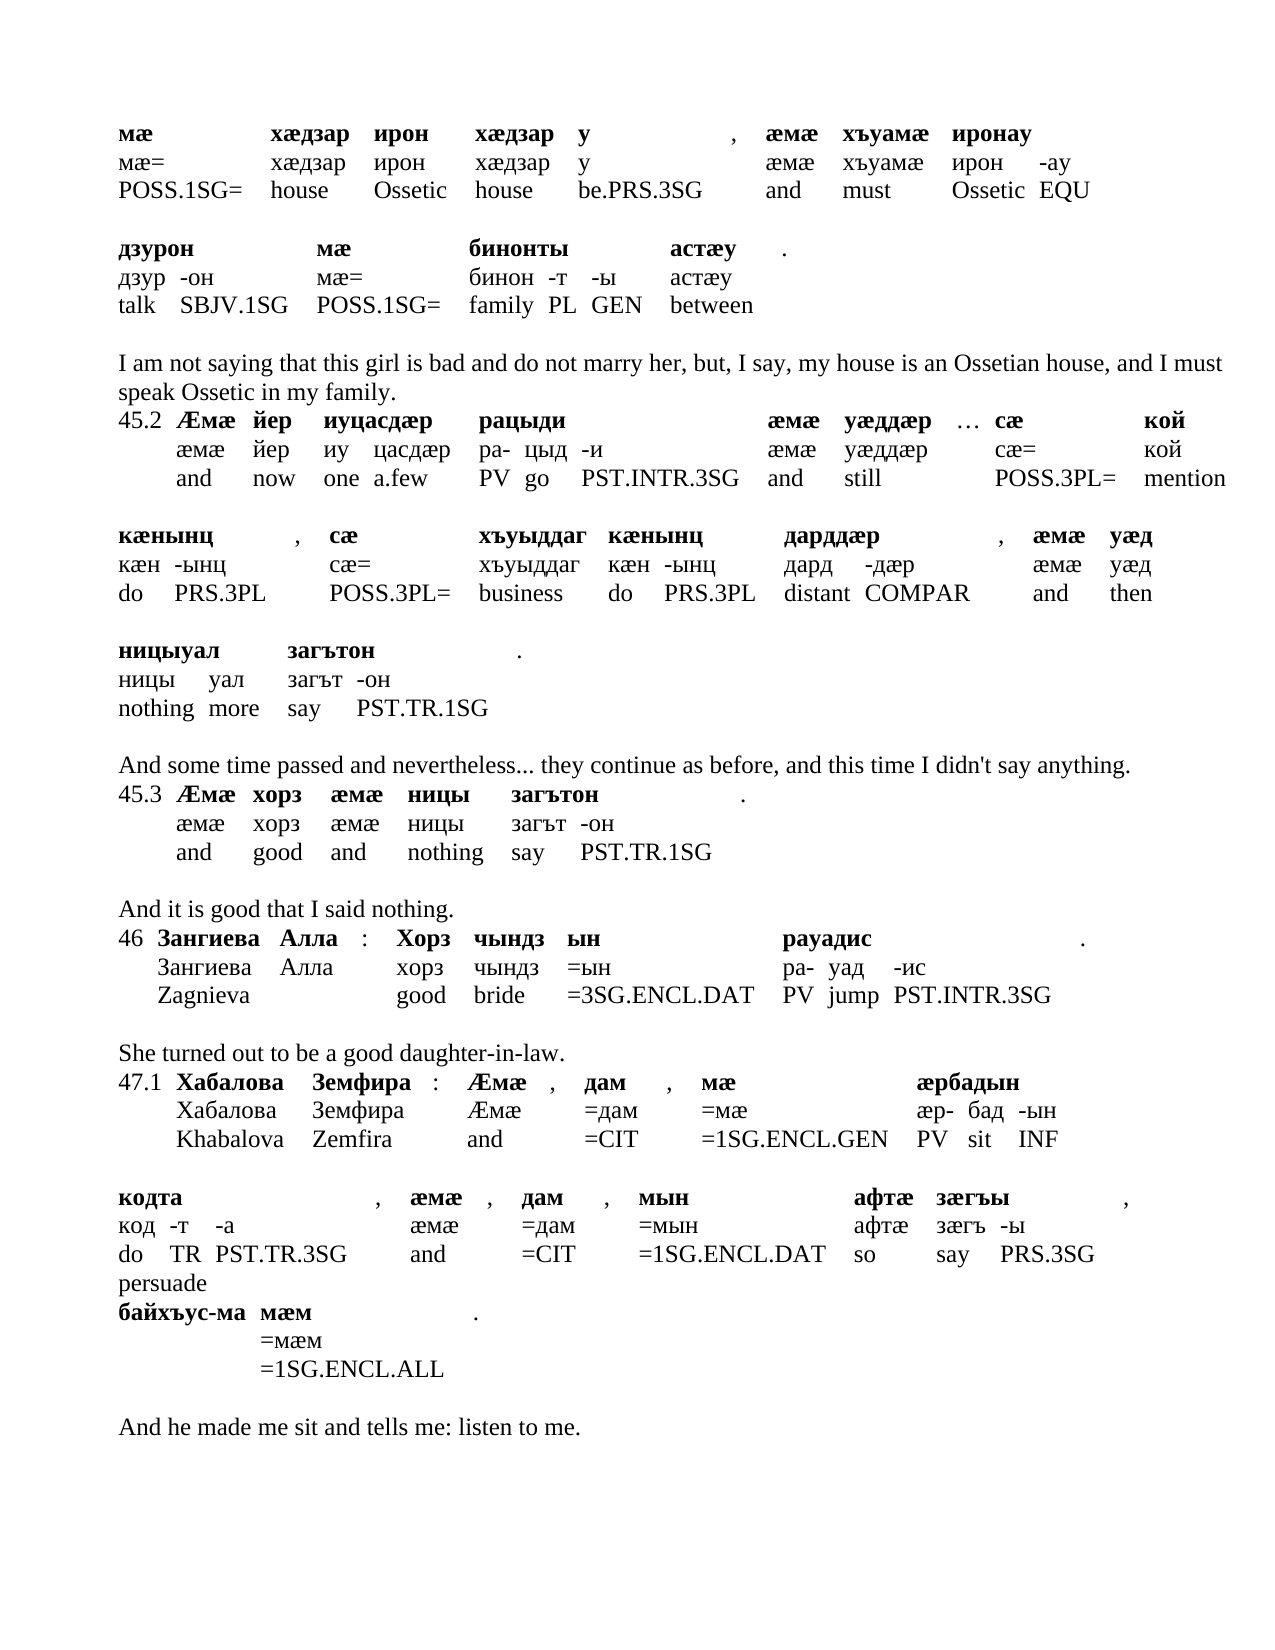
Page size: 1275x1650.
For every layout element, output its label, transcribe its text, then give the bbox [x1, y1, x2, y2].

text хъуыддаг [478, 521, 594, 549]
text у [578, 118, 717, 147]
text And it is good that I said nothing. [118, 894, 1249, 923]
text хорз [253, 808, 303, 837]
text , [998, 521, 1019, 549]
text PV [478, 463, 511, 492]
text астæу [670, 233, 767, 262]
text ницы [407, 779, 497, 808]
text . [740, 779, 761, 808]
text сæ [994, 406, 1130, 434]
text do [118, 1239, 156, 1268]
text Zemfira [312, 1124, 404, 1153]
text ирон [373, 118, 461, 147]
text and [467, 1124, 522, 1153]
text чындз [474, 952, 539, 981]
text -и [581, 434, 740, 463]
text =1SG.ENCL.ALL [260, 1354, 445, 1383]
text зæгъы [936, 1182, 1109, 1211]
text -он [179, 262, 289, 291]
text TR [169, 1239, 201, 1268]
text PST.TR.3SG [215, 1239, 347, 1268]
text æмæ [1033, 549, 1082, 578]
text цасдæр [373, 434, 451, 463]
text уал [208, 664, 260, 693]
text хæдзар [270, 118, 360, 147]
text nothing [118, 693, 194, 722]
text and [176, 463, 225, 492]
text Æмæ [176, 406, 239, 434]
text -он [356, 664, 488, 693]
text -т [548, 262, 577, 291]
text рауадис [782, 923, 1066, 952]
text Зангиева [157, 952, 252, 981]
text house [475, 176, 550, 204]
text уæддæр [844, 406, 942, 434]
text =дам [584, 1096, 638, 1124]
text -ис [893, 952, 1052, 981]
text æр- [916, 1096, 954, 1124]
text -ынц [174, 549, 267, 578]
text do [118, 578, 160, 607]
text рацыди [478, 406, 753, 434]
text хорз [396, 952, 446, 981]
text кой [1144, 434, 1226, 463]
text Æмæ [176, 779, 239, 808]
text у [578, 147, 703, 176]
text -ы [1000, 1211, 1095, 1239]
text ирон [373, 147, 447, 176]
text бинонты [469, 233, 656, 262]
text And some time passed and nevertheless... they continue as before, and this time I didn't say anything. [118, 751, 1249, 779]
text ницы [118, 664, 194, 693]
text дарддæр [784, 521, 984, 549]
text æмæ [765, 147, 815, 176]
text , [375, 1182, 396, 1211]
text дам [521, 1182, 590, 1211]
text сæ [329, 521, 465, 549]
text Зангиева [157, 923, 266, 952]
text … [956, 406, 981, 434]
text and [330, 837, 379, 866]
text : [432, 1067, 453, 1096]
text æрбадын [916, 1067, 1072, 1096]
text PV [782, 981, 814, 1009]
text хъуамæ [842, 118, 938, 147]
text сæ= [329, 549, 451, 578]
text Ossetic [373, 176, 447, 204]
text and [765, 176, 815, 204]
text SBJV.1SG [179, 291, 289, 319]
text иронау [952, 118, 1104, 147]
text good [396, 981, 446, 1009]
text загътон [511, 779, 726, 808]
text and [767, 463, 817, 492]
text say [936, 1239, 986, 1268]
text PST.INTR.3SG [581, 463, 740, 492]
text æмæ [330, 779, 393, 808]
text ницыуал [118, 636, 274, 664]
text мæ= [118, 147, 243, 176]
text афтæ [854, 1211, 909, 1239]
text =1SG.ENCL.DAT [638, 1239, 826, 1268]
text Æмæ [467, 1067, 536, 1096]
text хæдзар [475, 118, 564, 147]
text a.few [373, 463, 451, 492]
text so [854, 1239, 909, 1268]
text цыд [524, 434, 567, 463]
text иуцасдæр [323, 406, 465, 434]
text mention [1144, 463, 1226, 492]
text between [670, 291, 753, 319]
text =CIT [584, 1124, 638, 1153]
text мæм [260, 1297, 459, 1326]
text бинон [469, 262, 534, 291]
text POSS.1SG= [118, 176, 243, 204]
text do [608, 578, 650, 607]
text then [1109, 578, 1153, 607]
text уæд [1109, 549, 1153, 578]
text сæ= [994, 434, 1116, 463]
text æмæ [765, 118, 828, 147]
text . [1079, 923, 1101, 952]
text байхъус-ма [118, 1297, 246, 1326]
text =мæм [260, 1326, 445, 1354]
text мын [638, 1182, 840, 1211]
text æмæ [330, 808, 379, 837]
text , [487, 1182, 508, 1211]
text астæу [670, 262, 753, 291]
text мæ= [316, 262, 441, 291]
text . [516, 636, 537, 664]
text now [253, 463, 296, 492]
text , [731, 118, 752, 147]
text мæ [118, 118, 257, 147]
text зæгъ [936, 1211, 986, 1239]
text EQU [1039, 176, 1090, 204]
text афтæ [854, 1182, 922, 1211]
text уæддæр [844, 434, 928, 463]
text дзурон [118, 233, 303, 262]
text Земфира [312, 1096, 404, 1124]
text Æмæ [467, 1096, 522, 1124]
text =1SG.ENCL.GEN [701, 1124, 889, 1153]
text =ын [567, 952, 755, 981]
text ра- [478, 434, 511, 463]
text sit [968, 1124, 1004, 1153]
text POSS.3PL= [994, 463, 1116, 492]
text . [473, 1297, 494, 1326]
text PRS.3PL [174, 578, 267, 607]
text , [666, 1067, 687, 1096]
text кæнынц [118, 521, 281, 549]
text distant [784, 578, 851, 607]
text persuade [118, 1268, 361, 1297]
text ра- [782, 952, 814, 981]
text : [361, 923, 382, 952]
text bride [474, 981, 539, 1009]
text дам [584, 1067, 652, 1096]
text , [1123, 1182, 1144, 1211]
text æмæ [176, 434, 225, 463]
text Хабалова [176, 1067, 298, 1096]
text 47.1 [118, 1067, 162, 1096]
text уад [828, 952, 879, 981]
text мæ [701, 1067, 903, 1096]
text -а [215, 1211, 347, 1239]
text -ау [1039, 147, 1090, 176]
text код [118, 1211, 156, 1239]
text business [478, 578, 580, 607]
text =мæ [701, 1096, 889, 1124]
text -он [580, 808, 712, 837]
text загът [287, 664, 343, 693]
text кæн [608, 549, 650, 578]
text and [410, 1239, 459, 1268]
text 45.2 [118, 406, 162, 434]
text more [208, 693, 260, 722]
text Алла [279, 923, 347, 952]
text Хабалова [176, 1096, 284, 1124]
text кæн [118, 549, 160, 578]
text family [469, 291, 534, 319]
text йер [253, 434, 296, 463]
text æмæ [410, 1211, 459, 1239]
text PRS.3PL [664, 578, 756, 607]
text дзур [118, 262, 166, 291]
text ын [567, 923, 768, 952]
text She turned out to be a good daughter-in-law. [118, 1038, 1249, 1067]
text . [781, 233, 802, 262]
text one [323, 463, 359, 492]
text =дам [521, 1211, 576, 1239]
text And he made me sit and tells me: listen to me. [118, 1412, 1249, 1441]
text 45.3 [118, 779, 162, 808]
text Земфира [312, 1067, 418, 1096]
text GEN [591, 291, 642, 319]
text PV [916, 1124, 954, 1153]
text æмæ [767, 434, 817, 463]
text -ы [591, 262, 642, 291]
text PL [548, 291, 577, 319]
text чындз [474, 923, 553, 952]
text уæд [1109, 521, 1166, 549]
text PST.TR.1SG [356, 693, 488, 722]
text house [270, 176, 346, 204]
text =3SG.ENCL.DAT [567, 981, 755, 1009]
text PST.TR.1SG [580, 837, 712, 866]
text 46 [118, 923, 143, 952]
text , [549, 1067, 570, 1096]
text кæнынц [608, 521, 770, 549]
text =мын [638, 1211, 826, 1239]
text nothing [407, 837, 484, 866]
text , [294, 521, 315, 549]
text загътон [287, 636, 502, 664]
text кой [1144, 406, 1240, 434]
text æмæ [410, 1182, 473, 1211]
text PRS.3SG [1000, 1239, 1095, 1268]
text Ossetic [952, 176, 1025, 204]
text мæ [316, 233, 455, 262]
text Zagnieva [157, 981, 252, 1009]
text хæдзар [475, 147, 550, 176]
text COMPAR [864, 578, 970, 607]
text æмæ [176, 808, 225, 837]
text I am not saying that this girl is bad and do not marry her, but, I say, my house is an Ossetian house, and I must speak Ossetic in my family. [118, 348, 1249, 406]
text йер [253, 406, 309, 434]
text Khabalova [176, 1124, 284, 1153]
text INF [1018, 1124, 1058, 1153]
text =CIT [521, 1239, 576, 1268]
text good [253, 837, 303, 866]
text дард [784, 549, 851, 578]
text PST.INTR.3SG [893, 981, 1052, 1009]
text talk [118, 291, 166, 319]
text -дæр [864, 549, 970, 578]
text Алла [279, 952, 334, 981]
text иу [323, 434, 359, 463]
text хъуамæ [842, 147, 924, 176]
text ирон [952, 147, 1025, 176]
text хæдзар [270, 147, 346, 176]
text , [603, 1182, 624, 1211]
text загът [511, 808, 566, 837]
text -ынц [664, 549, 756, 578]
text and [1033, 578, 1082, 607]
text æмæ [1033, 521, 1096, 549]
text хорз [253, 779, 317, 808]
text POSS.3PL= [329, 578, 451, 607]
text POSS.1SG= [316, 291, 441, 319]
text must [842, 176, 924, 204]
text кодта [118, 1182, 361, 1211]
text -ын [1018, 1096, 1058, 1124]
text ницы [407, 808, 484, 837]
text -т [169, 1211, 201, 1239]
text go [524, 463, 567, 492]
text say [511, 837, 566, 866]
text jump [828, 981, 879, 1009]
text хъуыддаг [478, 549, 580, 578]
text still [844, 463, 928, 492]
text say [287, 693, 343, 722]
text be.PRS.3SG [578, 176, 703, 204]
text æмæ [767, 406, 830, 434]
text Хорз [396, 923, 460, 952]
text and [176, 837, 225, 866]
text бад [968, 1096, 1004, 1124]
